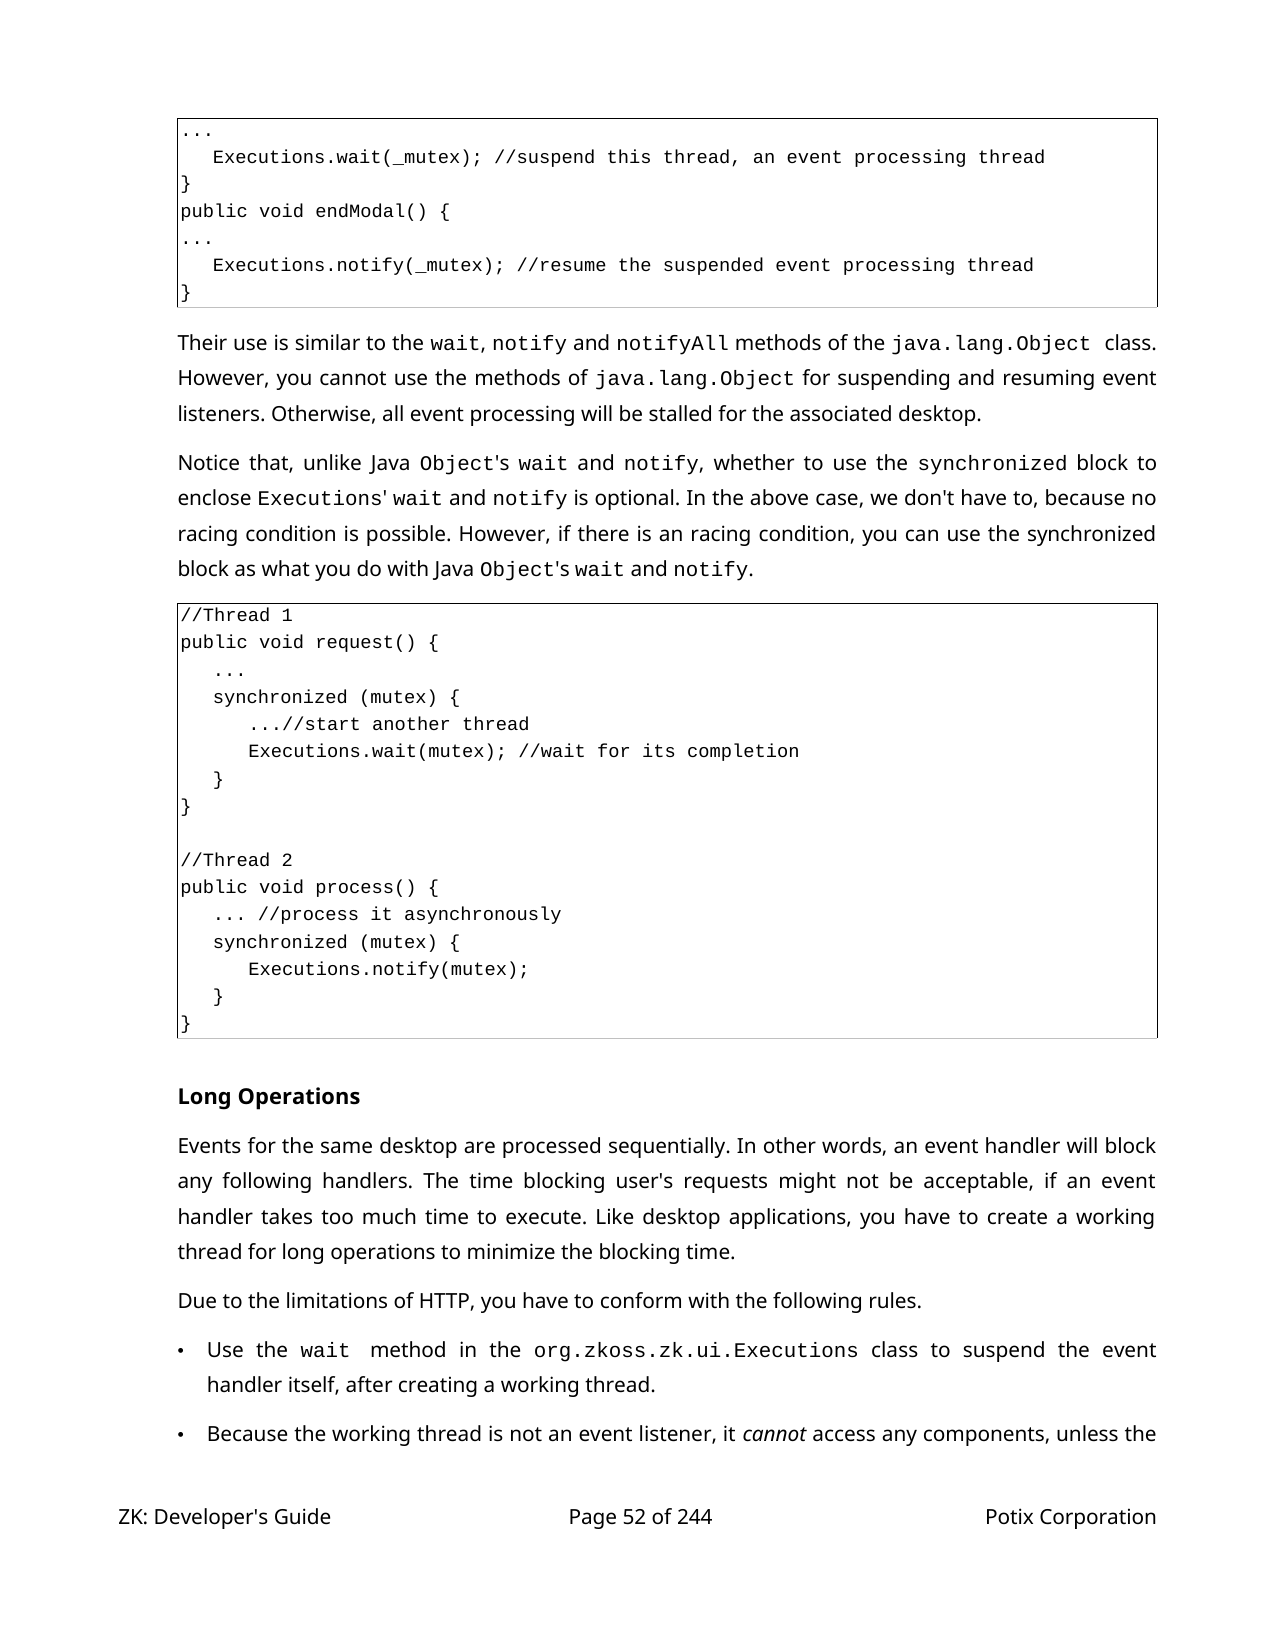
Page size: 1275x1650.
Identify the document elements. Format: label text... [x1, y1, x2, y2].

list Use the wait method in the org.zkoss.zk.ui.Executions class to suspend the event handler itself, after creating a working thread. [177, 1335, 1157, 1398]
text synchronized (mutex) { [178, 929, 1157, 954]
text Executions.notify(_mutex); //resume the suspended event processing thread [178, 253, 1157, 277]
text Executions.wait(mutex); //wait for its completion [178, 739, 1157, 763]
text } [178, 793, 1157, 818]
text ...//start another thread [178, 712, 1157, 736]
list Because the working thread is not an event listener, it cannot access any components, unless the [177, 1419, 1157, 1447]
text Executions.notify(mutex); [178, 957, 1157, 981]
text public void endModal() { [178, 198, 1157, 223]
text ... Executions.wait(_mutex); //suspend this thread, an event processing thread } [178, 119, 1157, 196]
text public void process() { [178, 875, 1157, 899]
text } [178, 984, 1157, 1008]
text synchronized (mutex) { [178, 685, 1157, 709]
text ... [178, 226, 1157, 250]
text } [178, 766, 1157, 791]
text //Thread 2 [178, 848, 1157, 872]
text Notice that, unlike Java Object's wait and notify, whether to use the synchronized block to enclose Executions' wait and notify is optional. In the above case, we don't have to, because no racing condition is possible. However, if there is an racing condition, you can use the synchronized block as what you do with Java Object's wait and notify. [177, 448, 1157, 583]
text } [178, 1011, 1157, 1038]
text public void request() { [178, 630, 1157, 655]
text Events for the same desktop are processed sequentially. In other words, an event handler will block any following handlers. The time blocking user's requests might not be acceptable, if an event handler takes too much time to execute. Like desktop applications, you have to create a working thread for long operations to minimize the blocking time. [177, 1131, 1157, 1265]
text Their use is similar to the wait, notify and notifyAll methods of the java.lang.Object class. However, you cannot use the methods of java.lang.Object for suspending and resuming event listeners. Otherwise, all event processing will be stalled for the associated desktop. [177, 328, 1157, 427]
text //Thread 1 [178, 604, 1157, 627]
text Due to the limitations of HTTP, you have to conform with the following rules. [177, 1286, 1157, 1314]
text ... [178, 658, 1157, 682]
text } [178, 280, 1157, 307]
subtitle Long Operations [177, 1081, 1157, 1111]
text ... //process it asynchronously [178, 902, 1157, 927]
